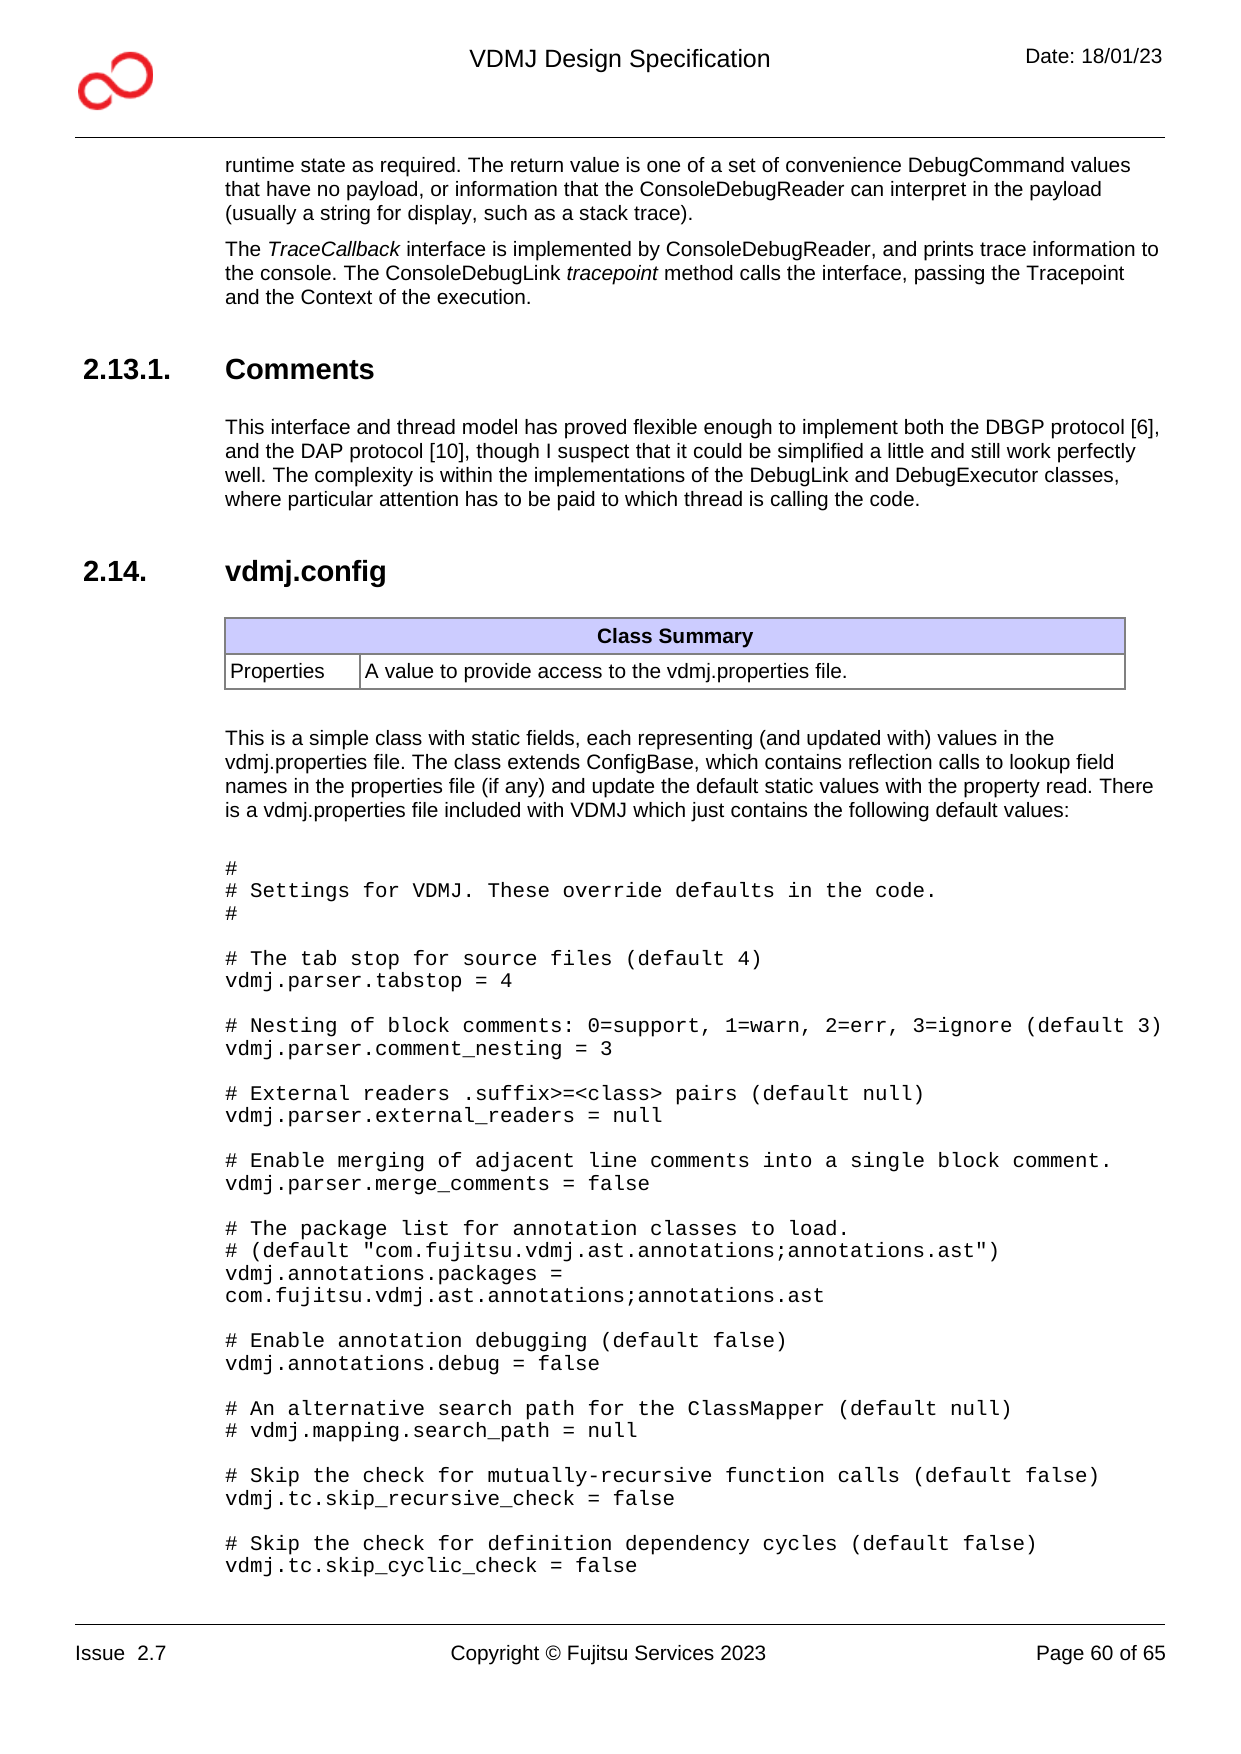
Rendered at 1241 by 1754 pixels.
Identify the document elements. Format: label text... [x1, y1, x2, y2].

subtitle vdmj.config [75, 553, 1165, 587]
text # External readers .suffix>=<class> pairs (default null) [225, 1082, 1165, 1105]
text vdmj.tc.skip_recursive_check = false [225, 1487, 1165, 1510]
text # Skip the check for definition dependency cycles (default false) [225, 1532, 1165, 1555]
text # Skip the check for mutually-recursive function calls (default false) [225, 1465, 1165, 1487]
text # Enable annotation debugging (default false) [225, 1330, 1165, 1352]
table_cell A value to provide access to the vdmj.properties file. [361, 655, 1124, 688]
text vdmj.parser.external_readers = null [225, 1105, 1165, 1127]
text vdmj.parser.merge_comments = false [225, 1172, 1165, 1195]
text vdmj.annotations.debug = false [225, 1352, 1165, 1375]
text # An alternative search path for the ClassMapper (default null) [225, 1397, 1165, 1420]
text # (default "com.fujitsu.vdmj.ast.annotations;annotations.ast") [225, 1240, 1165, 1262]
subtitle Comments [75, 352, 1165, 385]
text # [225, 902, 1165, 925]
text vdmj.tc.skip_cyclic_check = false [225, 1555, 1165, 1577]
text vdmj.annotations.packages = com.fujitsu.vdmj.ast.annotations;annotations.ast [225, 1262, 1165, 1307]
text # Settings for VDMJ. These override defaults in the code. [225, 880, 1165, 902]
text # The package list for annotation classes to load. [225, 1217, 1165, 1240]
text This interface and thread model has proved flexible enough to implement both the DBGP protocol [6], and the DAP protocol [10], though I suspect that it could be simplified a little and still work perfectly well. The complexity is within the implementations of the DebugLink and DebugExecutor classes, where particular attention has to be paid to which thread is calling the code. [225, 415, 1165, 511]
text runtime state as required. The return value is one of a set of convenience DebugCommand values that have no payload, or information that the ConsoleDebugReader can interpret in the payload (usually a string for display, such as a stack trace). [225, 153, 1165, 225]
text # The tab stop for source files (default 4) [225, 947, 1165, 970]
text This is a simple class with static fields, each representing (and updated with) values in the vdmj.properties file. The class extends ConfigBase, which contains reflection calls to lookup field names in the properties file (if any) and update the default static values with the property read. There is a vdmj.properties file included with VDMJ which just contains the following default values: [225, 727, 1165, 822]
text # vdmj.mapping.search_path = null [225, 1420, 1165, 1442]
text vdmj.parser.tabstop = 4 [225, 970, 1165, 992]
table_cell Properties [226, 655, 359, 688]
text # Nesting of block comments: 0=support, 1=warn, 2=err, 3=ignore (default 3) [225, 1015, 1165, 1037]
table_header Class Summary [226, 619, 1124, 653]
text # [225, 857, 1165, 880]
picture [78, 44, 153, 120]
text The TraceCallback interface is implemented by ConsoleDebugReader, and prints trace information to the console. The ConsoleDebugLink tracepoint method calls the interface, passing the Tracepoint and the Context of the execution. [225, 237, 1165, 309]
text # Enable merging of adjacent line comments into a single block comment. [225, 1150, 1165, 1172]
text vdmj.parser.comment_nesting = 3 [225, 1037, 1165, 1060]
